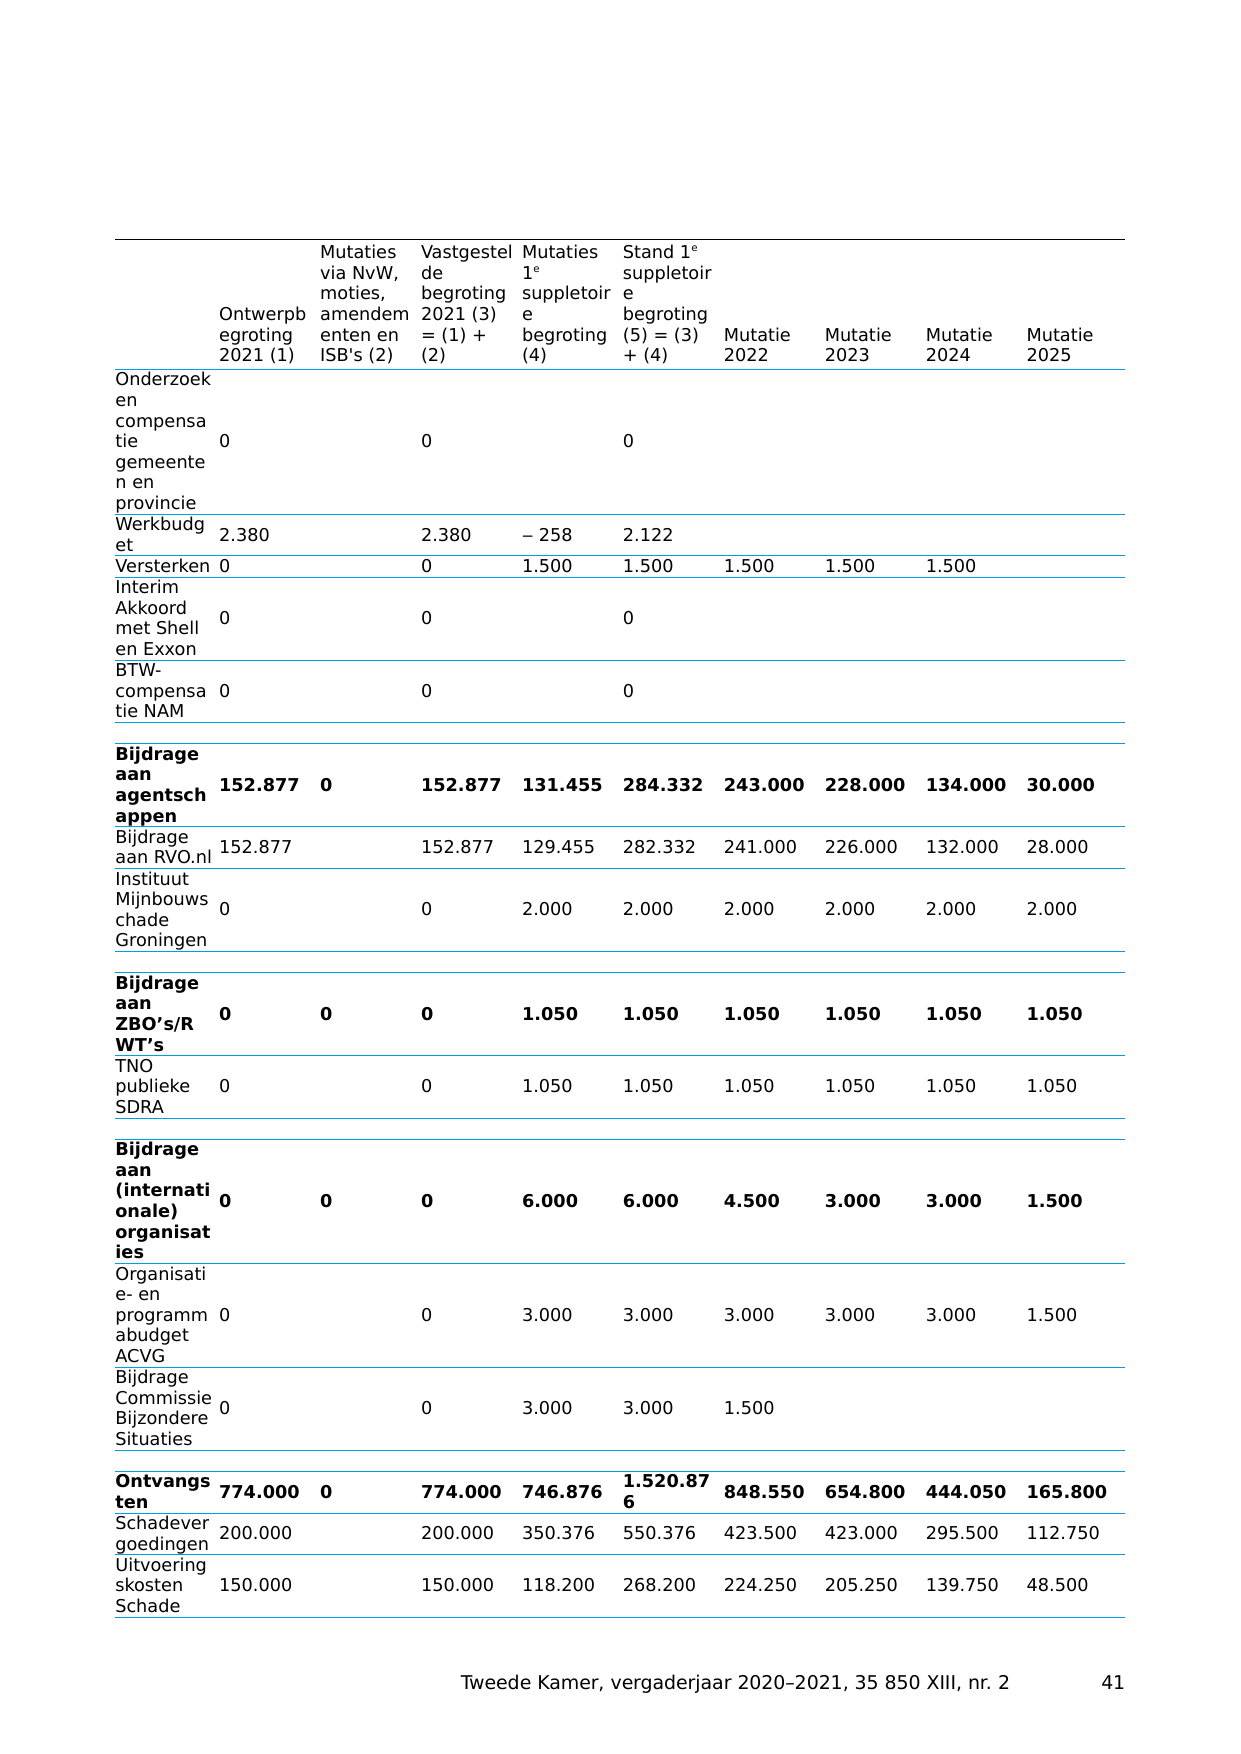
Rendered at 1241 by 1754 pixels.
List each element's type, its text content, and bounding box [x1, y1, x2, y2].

table_cell 1.050 [822, 973, 923, 1055]
table_cell 295.500 [923, 1514, 1023, 1554]
table_cell [1024, 1368, 1125, 1449]
table_cell 1.500 [519, 556, 620, 577]
table_cell 282.332 [620, 827, 721, 868]
table_cell 0 [216, 869, 317, 951]
table_cell [721, 1119, 822, 1139]
table_cell [721, 1451, 822, 1471]
table_cell 139.750 [923, 1555, 1023, 1617]
table_cell [216, 952, 317, 972]
table_cell [822, 1119, 923, 1139]
table_cell 2.122 [620, 515, 721, 555]
table_cell 152.877 [216, 744, 317, 826]
table_cell 268.200 [620, 1555, 721, 1617]
table_cell 848.550 [721, 1472, 822, 1512]
table_cell 2.000 [822, 869, 923, 951]
table_cell 0 [216, 1056, 317, 1117]
table_cell [317, 1514, 418, 1554]
table_cell 3.000 [620, 1264, 721, 1367]
table_cell Mutaties 1e suppletoire begroting (4) [519, 240, 620, 369]
table_cell 0 [418, 869, 519, 951]
table_cell [822, 370, 923, 514]
table_cell [1024, 952, 1125, 972]
table_cell 129.455 [519, 827, 620, 868]
table_cell [418, 952, 519, 972]
table_cell 1.520.876 [620, 1472, 721, 1512]
table_cell Instituut Mijnbouwschade Groningen [115, 869, 216, 951]
table_cell [923, 661, 1023, 722]
table_cell [620, 952, 721, 972]
table_cell [1024, 515, 1125, 555]
table_cell [519, 723, 620, 743]
table_cell Schadevergoedingen [115, 1514, 216, 1554]
table_cell Ontvangsten [115, 1472, 216, 1512]
table_cell 2.000 [1024, 869, 1125, 951]
table_cell [1024, 556, 1125, 577]
table_cell [1024, 1119, 1125, 1139]
table_cell 1.500 [721, 1368, 822, 1449]
table_cell 1.050 [1024, 1056, 1125, 1117]
table_cell [418, 723, 519, 743]
table_cell 1.500 [923, 556, 1023, 577]
table_cell [822, 952, 923, 972]
table_cell [721, 723, 822, 743]
table_cell 1.500 [620, 556, 721, 577]
table_cell [1024, 723, 1125, 743]
table_cell [721, 578, 822, 659]
table_cell [620, 723, 721, 743]
table_cell 3.000 [822, 1264, 923, 1367]
table_cell 746.876 [519, 1472, 620, 1512]
table_cell ‒ 258 [519, 515, 620, 555]
table_cell 1.050 [923, 1056, 1023, 1117]
table_cell 112.750 [1024, 1514, 1125, 1554]
table_cell 1.500 [1024, 1264, 1125, 1367]
table_cell Bijdrage aan agentschappen [115, 744, 216, 826]
table_cell 0 [418, 578, 519, 659]
table_cell 0 [216, 1264, 317, 1367]
table_cell [418, 1451, 519, 1471]
table_cell 1.500 [822, 556, 923, 577]
table_cell 152.877 [418, 744, 519, 826]
table_cell Bijdrage aan ZBO’s/RWT’s [115, 973, 216, 1055]
table_cell Interim Akkoord met Shell en Exxon [115, 578, 216, 659]
table_cell 423.000 [822, 1514, 923, 1554]
table_cell 1.500 [1024, 1140, 1125, 1263]
table_cell 0 [317, 973, 418, 1055]
table_cell Bijdrage aan (internationale) organisaties [115, 1140, 216, 1263]
table_cell TNO publieke SDRA [115, 1056, 216, 1117]
table_cell 134.000 [923, 744, 1023, 826]
table_cell [216, 723, 317, 743]
table_cell 0 [418, 1264, 519, 1367]
table_cell 152.877 [216, 827, 317, 868]
table_cell 1.050 [721, 973, 822, 1055]
table_cell [317, 827, 418, 868]
table_cell [317, 1119, 418, 1139]
table_cell 774.000 [418, 1472, 519, 1512]
table_cell [923, 723, 1023, 743]
table_cell 0 [317, 1140, 418, 1263]
table_cell [620, 1451, 721, 1471]
table_cell [822, 578, 923, 659]
table_cell [822, 1451, 923, 1471]
table_cell 28.000 [1024, 827, 1125, 868]
table_cell [1024, 578, 1125, 659]
table_cell [1024, 370, 1125, 514]
table_cell 165.800 [1024, 1472, 1125, 1512]
table_cell [317, 869, 418, 951]
table_cell 0 [216, 661, 317, 722]
table_cell 2.000 [721, 869, 822, 951]
table_cell [317, 661, 418, 722]
table_cell 654.800 [822, 1472, 923, 1512]
table_cell 241.000 [721, 827, 822, 868]
table_cell 150.000 [418, 1555, 519, 1617]
table_cell Vastgestelde begroting 2021 (3) = (1) + (2) [418, 240, 519, 369]
table_cell [519, 1119, 620, 1139]
table_cell 3.000 [519, 1264, 620, 1367]
table_cell [923, 1119, 1023, 1139]
table_cell 118.200 [519, 1555, 620, 1617]
table_cell [317, 952, 418, 972]
table_cell [519, 661, 620, 722]
table_cell 132.000 [923, 827, 1023, 868]
table_cell Mutatie 2024 [923, 240, 1023, 369]
table_cell 444.050 [923, 1472, 1023, 1512]
table_cell 0 [216, 578, 317, 659]
table_cell 3.000 [620, 1368, 721, 1449]
table_cell [822, 1368, 923, 1449]
table_cell 228.000 [822, 744, 923, 826]
table_cell 0 [418, 556, 519, 577]
table_cell Mutatie 2025 [1024, 240, 1125, 369]
table_cell 0 [418, 1140, 519, 1263]
table_cell [822, 661, 923, 722]
table_cell [519, 952, 620, 972]
table_cell 3.000 [822, 1140, 923, 1263]
table_cell 1.050 [519, 1056, 620, 1117]
table_cell 2.380 [418, 515, 519, 555]
table_cell Bijdrage Commissie Bijzondere Situaties [115, 1368, 216, 1449]
table_cell 200.000 [418, 1514, 519, 1554]
table_cell [822, 515, 923, 555]
table_cell 1.050 [1024, 973, 1125, 1055]
table_cell 0 [620, 370, 721, 514]
table_cell Mutatie 2022 [721, 240, 822, 369]
table_cell [115, 952, 216, 972]
table_cell [317, 1264, 418, 1367]
table_cell [1024, 661, 1125, 722]
table_cell Versterken [115, 556, 216, 577]
table_cell [923, 370, 1023, 514]
table_cell 150.000 [216, 1555, 317, 1617]
table_cell [923, 578, 1023, 659]
table_cell Organisatie- en programmabudget ACVG [115, 1264, 216, 1367]
table_cell 0 [418, 973, 519, 1055]
table_cell 131.455 [519, 744, 620, 826]
table_cell [721, 370, 822, 514]
table_cell [115, 1451, 216, 1471]
table_cell 243.000 [721, 744, 822, 826]
table_cell 3.000 [923, 1140, 1023, 1263]
table_cell Mutaties via NvW, moties, amendementen en ISB's (2) [317, 240, 418, 369]
table_cell [923, 952, 1023, 972]
table_cell [822, 723, 923, 743]
table_cell [115, 1119, 216, 1139]
table_cell 0 [620, 578, 721, 659]
table_cell 0 [418, 1056, 519, 1117]
table_cell [721, 661, 822, 722]
table_cell 1.050 [620, 973, 721, 1055]
table_cell 1.050 [923, 973, 1023, 1055]
table_cell 0 [317, 744, 418, 826]
table_cell 2.380 [216, 515, 317, 555]
table_cell 1.050 [721, 1056, 822, 1117]
table_cell 6.000 [620, 1140, 721, 1263]
table_cell 200.000 [216, 1514, 317, 1554]
table_cell 205.250 [822, 1555, 923, 1617]
table_cell 1.050 [620, 1056, 721, 1117]
table_cell 0 [216, 556, 317, 577]
table_cell 550.376 [620, 1514, 721, 1554]
table_cell [216, 1119, 317, 1139]
table_cell [721, 952, 822, 972]
table_cell [721, 515, 822, 555]
table_cell 350.376 [519, 1514, 620, 1554]
table_cell 0 [418, 1368, 519, 1449]
table_cell Bijdrage aan RVO.nl [115, 827, 216, 868]
table_cell 224.250 [721, 1555, 822, 1617]
table_cell Mutatie 2023 [822, 240, 923, 369]
table_cell [317, 723, 418, 743]
table_cell 423.500 [721, 1514, 822, 1554]
table_cell 226.000 [822, 827, 923, 868]
table_cell 3.000 [519, 1368, 620, 1449]
table_cell 48.500 [1024, 1555, 1125, 1617]
table_cell 0 [317, 1472, 418, 1512]
table_cell 0 [418, 370, 519, 514]
table_cell Ontwerpbegroting 2021 (1) [216, 240, 317, 369]
table_cell 774.000 [216, 1472, 317, 1512]
table_cell 0 [216, 973, 317, 1055]
table_cell 2.000 [923, 869, 1023, 951]
table_cell [317, 556, 418, 577]
table_cell [317, 1451, 418, 1471]
table_cell 2.000 [519, 869, 620, 951]
table_cell [317, 1056, 418, 1117]
table_cell [923, 1451, 1023, 1471]
table_cell 3.000 [721, 1264, 822, 1367]
table_cell [1024, 1451, 1125, 1471]
table_cell 0 [418, 661, 519, 722]
table_cell [317, 1368, 418, 1449]
table_cell Onderzoek en compensatie gemeenten en provincie [115, 370, 216, 514]
table_cell 6.000 [519, 1140, 620, 1263]
table_header Tabel 21 Budgettaire gevolgen van beleid art. 5 Een veilig Groningen met perspectief (Eerste suppletoire begroting) (bedragen x € 1.000) [115, 191, 1125, 239]
table_cell 0 [216, 1140, 317, 1263]
table_cell [317, 515, 418, 555]
table_cell 3.000 [923, 1264, 1023, 1367]
table_cell [317, 578, 418, 659]
table_cell [216, 1451, 317, 1471]
table_cell 2.000 [620, 869, 721, 951]
table_cell [620, 1119, 721, 1139]
table_cell 0 [620, 661, 721, 722]
table_cell [317, 1555, 418, 1617]
table_cell 4.500 [721, 1140, 822, 1263]
table_cell [519, 578, 620, 659]
table_cell Werkbudget [115, 515, 216, 555]
table_cell [115, 240, 216, 369]
table_cell [519, 1451, 620, 1471]
table_cell 0 [216, 1368, 317, 1449]
table_cell [923, 1368, 1023, 1449]
table_cell [923, 515, 1023, 555]
table_cell 152.877 [418, 827, 519, 868]
table_cell 284.332 [620, 744, 721, 826]
table_cell BTW-compensatie NAM [115, 661, 216, 722]
table_cell 30.000 [1024, 744, 1125, 826]
table_cell 1.050 [822, 1056, 923, 1117]
table_cell [519, 370, 620, 514]
table_cell [317, 370, 418, 514]
table_cell [418, 1119, 519, 1139]
table_cell 1.500 [721, 556, 822, 577]
table_cell Uitvoeringskosten Schade [115, 1555, 216, 1617]
table_cell Stand 1e suppletoire begroting (5) = (3) + (4) [620, 240, 721, 369]
table_cell [115, 723, 216, 743]
table_cell 1.050 [519, 973, 620, 1055]
table_cell 0 [216, 370, 317, 514]
